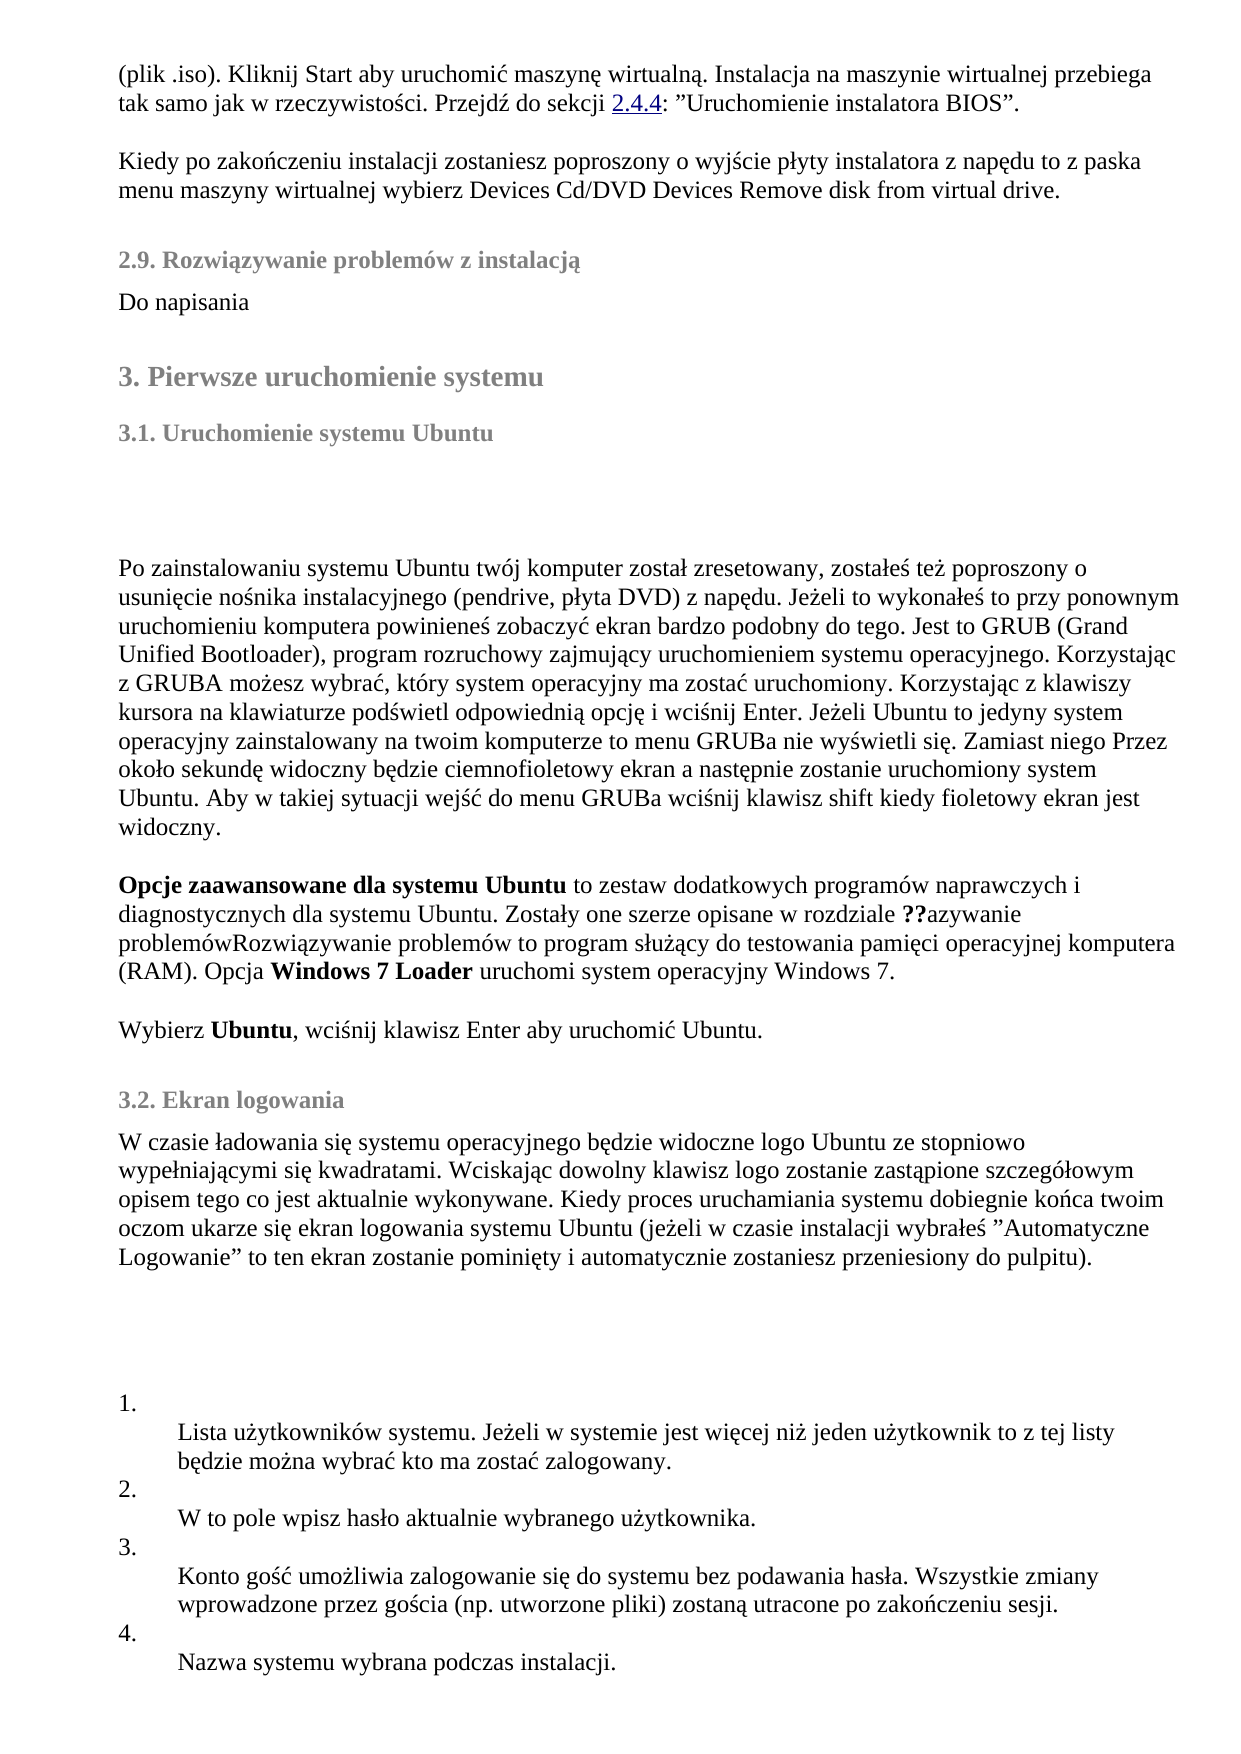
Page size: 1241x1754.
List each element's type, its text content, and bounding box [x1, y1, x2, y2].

text Po zainstalowaniu systemu Ubuntu twój komputer został zresetowany, zostałeś też poproszony o usunięcie nośnika instalacyjnego (pendrive, płyta DVD) z napędu. Jeżeli to wykonałeś to przy ponownym uruchomieniu komputera powinieneś zobaczyć ekran bardzo podobny do tego. Jest to GRUB (Grand Unified Bootloader), program rozruchowy zajmujący uruchomieniem systemu operacyjnego. Korzystając z GRUBA możesz wybrać, który system operacyjny ma zostać uruchomiony. Korzystając z klawiszy kursora na klawiaturze podświetl odpowiednią opcję i wciśnij Enter. Jeżeli Ubuntu to jedyny system operacyjny zainstalowany na twoim komputerze to menu GRUBa nie wyświetli się. Zamiast niego Przez około sekundę widoczny będzie ciemnofioletowy ekran a następnie zostanie uruchomiony system Ubuntu. Aby w takiej sytuacji wejść do menu GRUBa wciśnij klawisz shift kiedy fioletowy ekran jest widoczny. [118, 553, 1181, 841]
list Lista użytkowników systemu. Jeżeli w systemie jest więcej niż jeden użytkownik to z tej listy będzie można wybrać kto ma zostać zalogowany. [177, 1417, 1181, 1474]
text (plik .iso). Kliknij Start aby uruchomić maszynę wirtualną. Instalacja na maszynie wirtualnej przebiega tak samo jak w rzeczywistości. Przejdź do sekcji 2.4.4: ”Uruchomienie instalatora BIOS”. [118, 59, 1181, 117]
text Kiedy po zakończeniu instalacji zostaniesz poproszony o wyjście płyty instalatora z napędu to z paska menu maszyny wirtualnej wybierz Devices Cd/DVD Devices Remove disk from virtual drive. [118, 146, 1181, 203]
text Wybierz Ubuntu, wciśnij klawisz Enter aby uruchomić Ubuntu. [118, 1015, 1181, 1043]
text Opcje zaawansowane dla systemu Ubuntu to zestaw dodatkowych programów naprawczych i diagnostycznych dla systemu Ubuntu. Zostały one szerze opisane w rozdziale ??azywanie problemówRozwiązywanie problemów to program służący do testowania pamięci operacyjnej komputera (RAM). Opcja Windows 7 Loader uruchomi system operacyjny Windows 7. [118, 870, 1181, 985]
list 2. [118, 1474, 1181, 1503]
text Do napisania [118, 287, 1181, 316]
subtitle 2.9. Rozwiązywanie problemów z instalacją [118, 246, 1181, 274]
list 3. [118, 1532, 1181, 1561]
subtitle 3.1. Uruchomienie systemu Ubuntu [118, 418, 1181, 447]
subtitle 3. Pierwsze uruchomienie systemu [118, 359, 1181, 393]
list 4. [118, 1618, 1181, 1647]
list 1. [118, 1388, 1181, 1417]
subtitle 3.2. Ekran logowania [118, 1085, 1181, 1114]
list W to pole wpisz hasło aktualnie wybranego użytkownika. [177, 1503, 1181, 1532]
list Nazwa systemu wybrana podczas instalacji. [177, 1647, 1181, 1676]
list Konto gość umożliwia zalogowanie się do systemu bez podawania hasła. Wszystkie zmiany wprowadzone przez gościa (np. utworzone pliki) zostaną utracone po zakończeniu sesji. [177, 1561, 1181, 1618]
text W czasie ładowania się systemu operacyjnego będzie widoczne logo Ubuntu ze stopniowo wypełniającymi się kwadratami. Wciskając dowolny klawisz logo zostanie zastąpione szczegółowym opisem tego co jest aktualnie wykonywane. Kiedy proces uruchamiania systemu dobiegnie końca twoim oczom ukarze się ekran logowania systemu Ubuntu (jeżeli w czasie instalacji wybrałeś ”Automatyczne Logowanie” to ten ekran zostanie pominięty i automatycznie zostaniesz przeniesiony do pulpitu). [118, 1127, 1181, 1270]
